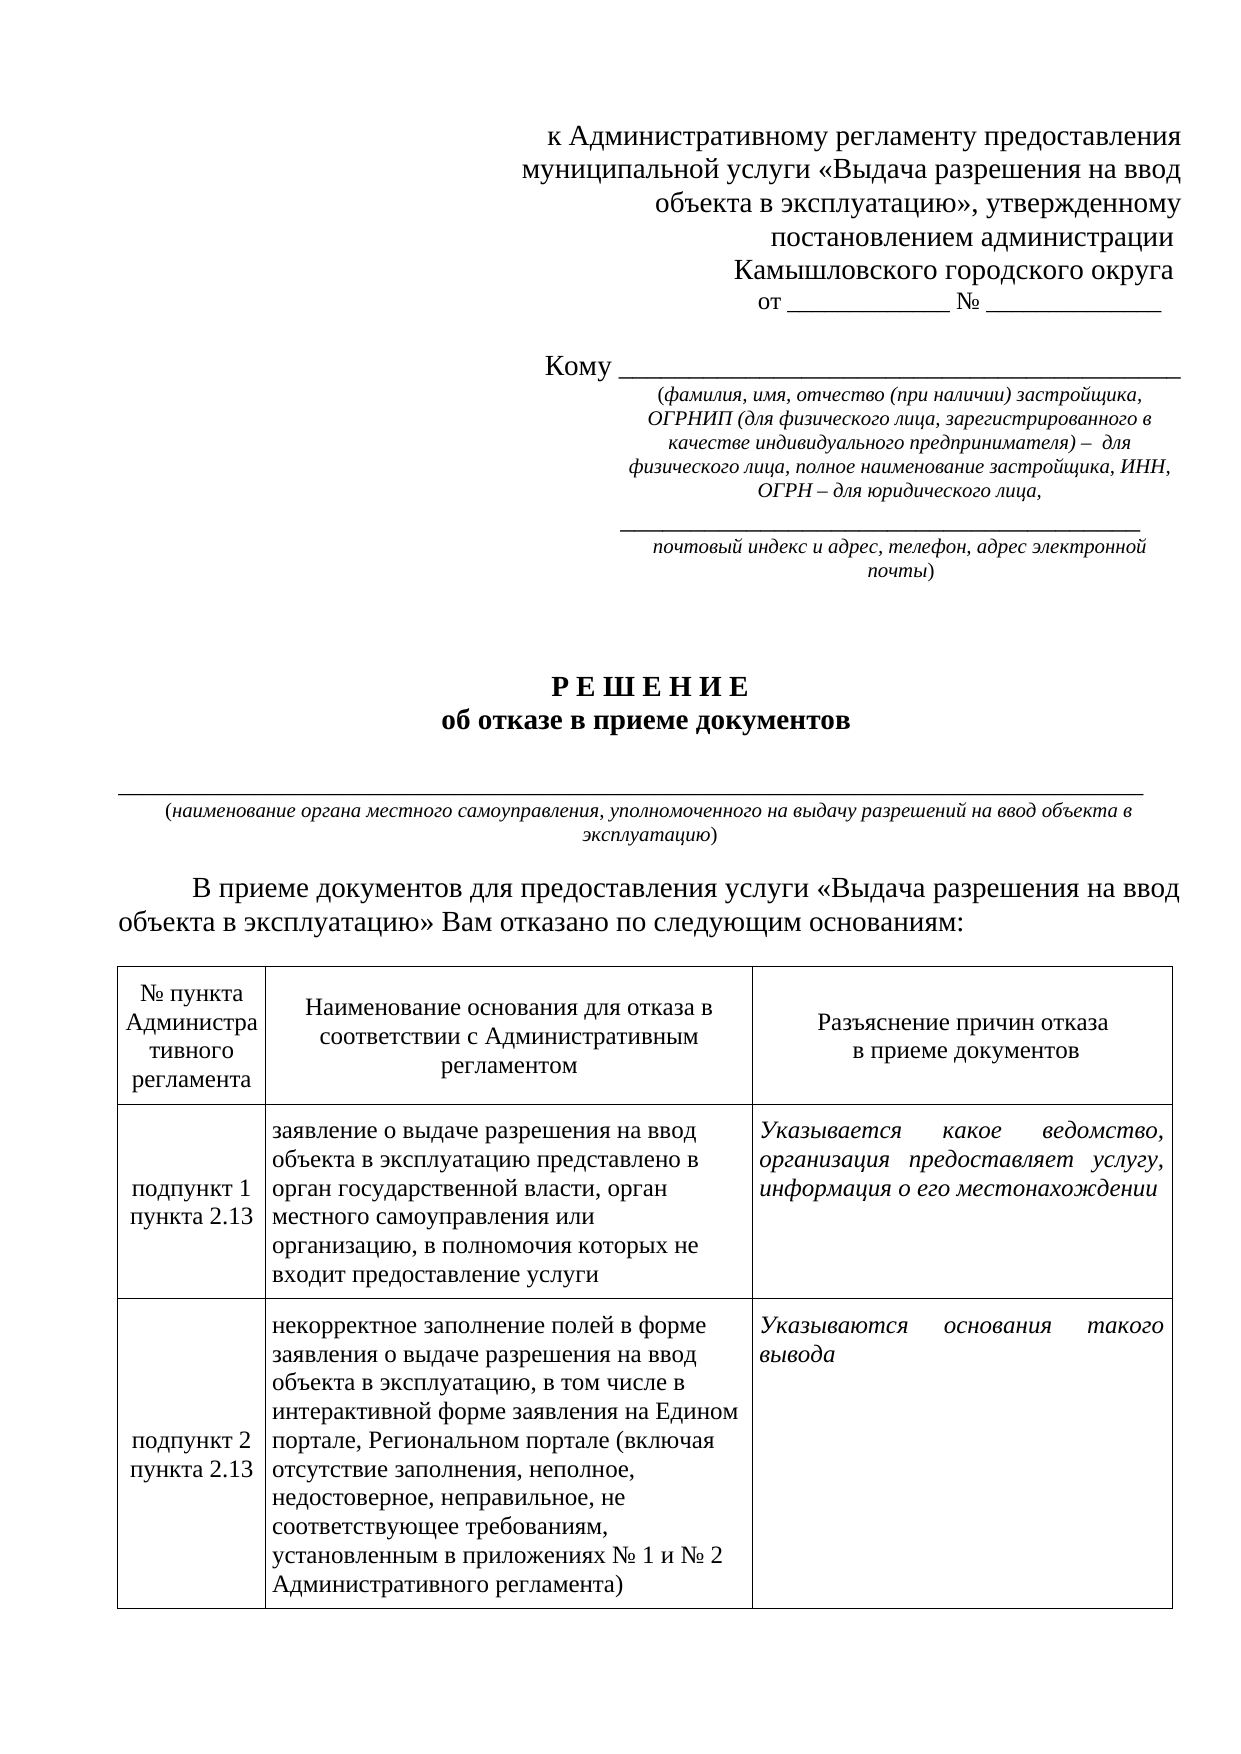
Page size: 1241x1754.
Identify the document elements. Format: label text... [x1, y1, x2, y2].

table_cell подпункт 1 пункта 2.13 [118, 1105, 265, 1298]
table_header Разъяснение причин отказа в приеме документов [753, 967, 1172, 1103]
table_cell Указывается какое ведомство, организация предоставляет услугу, информация о его местонахождении [753, 1105, 1172, 1298]
text (наименование органа местного самоуправления, уполномоченного на выдачу разрешений на ввод объекта в эксплуатацию) [118, 798, 1181, 846]
text муниципальной услуги «Выдача разрешения на ввод [118, 152, 1181, 185]
text объекта в эксплуатацию», утвержденному [118, 185, 1181, 219]
table_header Наименование основания для отказа в соответствии с Административным регламентом [266, 967, 752, 1103]
text _____________________________________ [620, 502, 1181, 534]
text (фамилия, имя, отчество (при наличии) застройщика, ОГРНИП (для физического лица, зарегистрированного в качестве индивидуального предпринимателя) – для физического лица, полное наименование застройщика, ИНН, ОГРН – для юридического лица, [620, 382, 1181, 502]
text постановлением администрации [118, 219, 1181, 252]
text к Административному регламенту предоставления [118, 118, 1181, 152]
text от _____________ № ______________ [620, 286, 1181, 314]
table_cell Указываются основания такого вывода [753, 1299, 1172, 1608]
text В приеме документов для предоставления услуги «Выдача разрешения на ввод объекта в эксплуатацию» Вам отказано по следующим основаниям: [118, 870, 1181, 937]
text Кому ________________________________________ [118, 348, 1181, 382]
text __________________________________________________________________________________ [118, 769, 1181, 798]
text почтовый индекс и адрес, телефон, адрес электронной почты) [620, 534, 1181, 582]
table_header № пункта Административного регламента [118, 967, 265, 1103]
table_cell подпункт 2 пункта 2.13 [118, 1299, 265, 1608]
table_cell заявление о выдаче разрешения на ввод объекта в эксплуатацию представлено в орган государственной власти, орган местного самоуправления или организацию, в полномочия которых не входит предоставление услуги [266, 1105, 752, 1298]
text Р Е Ш Е Н И Е об отказе в приеме документов [118, 669, 1181, 769]
table_cell некорректное заполнение полей в форме заявления о выдаче разрешения на ввод объекта в эксплуатацию, в том числе в интерактивной форме заявления на Едином портале, Региональном портале (включая отсутствие заполнения, неполное, недостоверное, неправильное, не соответствующее требованиям, установленным в приложениях № 1 и № 2 Административного регламента) [266, 1299, 752, 1608]
text Камышловского городского округа [118, 252, 1181, 286]
